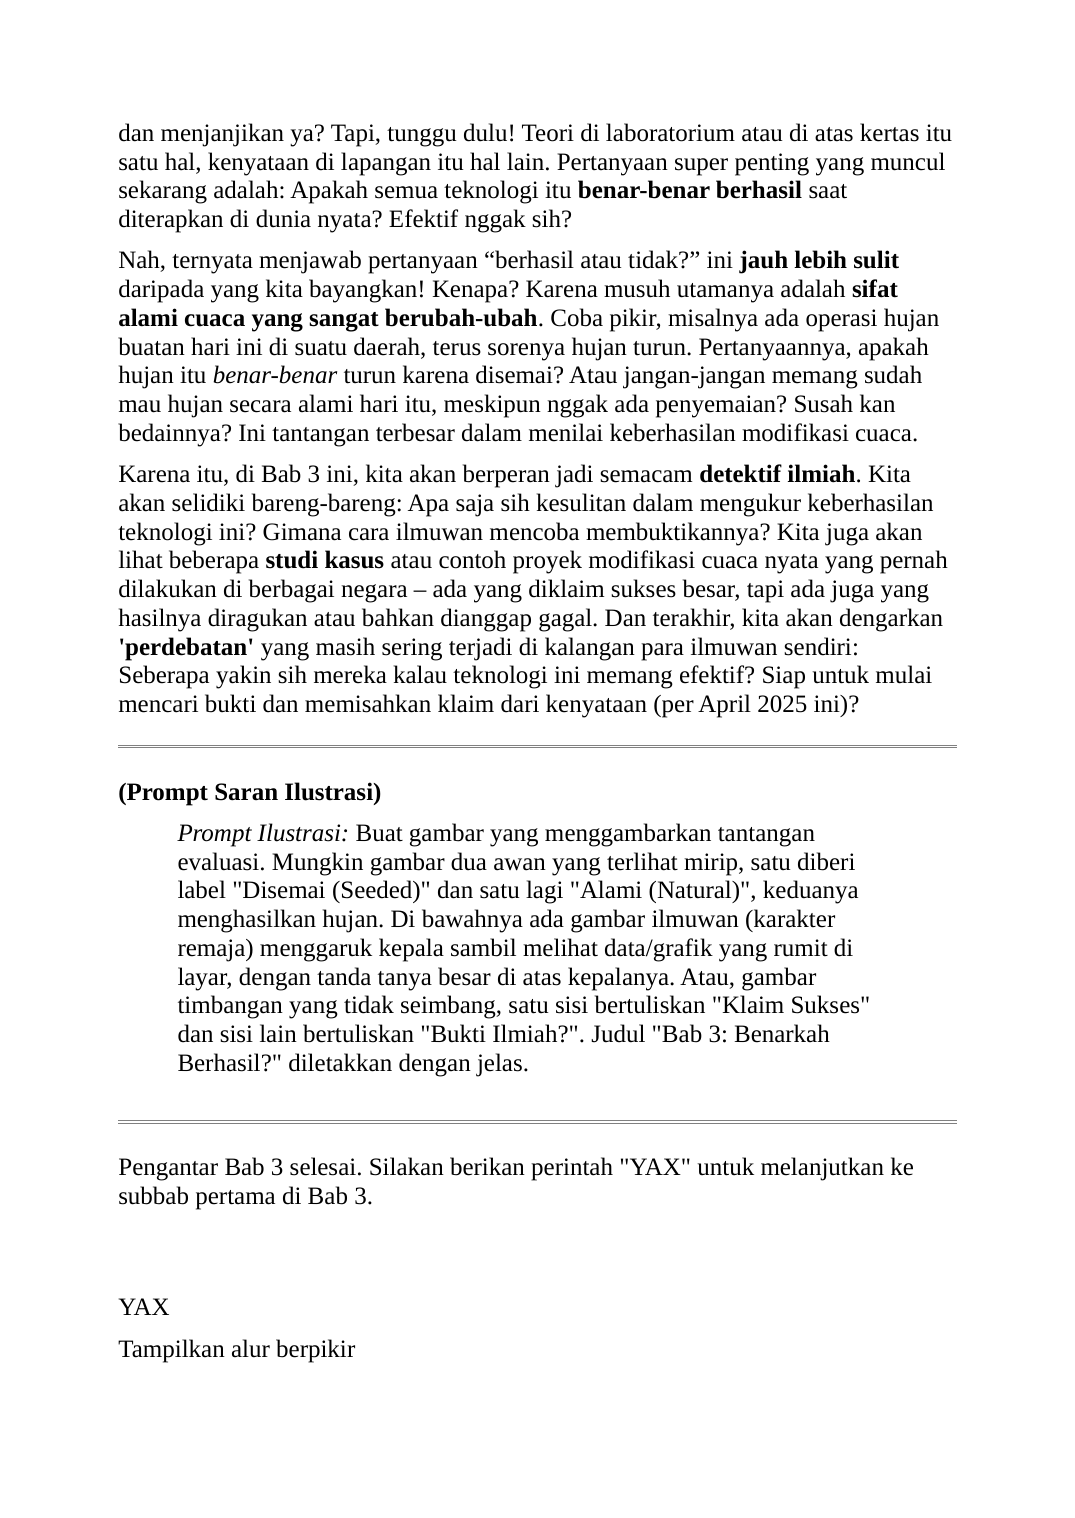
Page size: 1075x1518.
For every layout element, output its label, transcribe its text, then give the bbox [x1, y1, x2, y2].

text Nah, ternyata menjawab pertanyaan “berhasil atau tidak?” ini jauh lebih sulit daripada yang kita bayangkan! Kenapa? Karena musuh utamanya adalah sifat alami cuaca yang sangat berubah-ubah. Coba pikir, misalnya ada operasi hujan buatan hari ini di suatu daerah, terus sorenya hujan turun. Pertanyaannya, apakah hujan itu benar-benar turun karena disemai? Atau jangan-jangan memang sudah mau hujan secara alami hari itu, meskipun nggak ada penyemaian? Susah kan bedainnya? Ini tantangan terbesar dalam menilai keberhasilan modifikasi cuaca. [118, 246, 957, 447]
text Karena itu, di Bab 3 ini, kita akan berperan jadi semacam detektif ilmiah. Kita akan selidiki bareng-bareng: Apa saja sih kesulitan dalam mengukur keberhasilan teknologi ini? Gimana cara ilmuwan mencoba membuktikannya? Kita juga akan lihat beberapa studi kasus atau contoh proyek modifikasi cuaca nyata yang pernah dilakukan di berbagai negara – ada yang diklaim sukses besar, tapi ada juga yang hasilnya diragukan atau bahkan dianggap gagal. Dan terakhir, kita akan dengarkan 'perdebatan' yang masih sering terjadi di kalangan para ilmuwan sendiri: Seberapa yakin sih mereka kalau teknologi ini memang efektif? Siap untuk mulai mencari bukti dan memisahkan klaim dari kenyataan (per April 2025 ini)? [118, 459, 957, 718]
text Pengantar Bab 3 selesai. Silakan berikan perintah "YAX" untuk melanjutkan ke subbab pertama di Bab 3. [118, 1152, 957, 1210]
text Prompt Ilustrasi: Buat gambar yang menggambarkan tantangan evaluasi. Mungkin gambar dua awan yang terlihat mirip, satu diberi label "Disemai (Seeded)" dan satu lagi "Alami (Natural)", keduanya menghasilkan hujan. Di bawahnya ada gambar ilmuwan (karakter remaja) menggaruk kepala sambil melihat data/grafik yang rumit di layar, dengan tanda tanya besar di atas kepalanya. Atau, gambar timbangan yang tidak seimbang, satu sisi bertuliskan "Klaim Sukses" dan sisi lain bertuliskan "Bukti Ilmiah?". Judul "Bab 3: Benarkah Berhasil?" diletakkan dengan jelas. [177, 818, 898, 1077]
text YAX [118, 1292, 957, 1321]
text dan menjanjikan ya? Tapi, tunggu dulu! Teori di laboratorium atau di atas kertas itu satu hal, kenyataan di lapangan itu hal lain. Pertanyaan super penting yang muncul sekarang adalah: Apakah semua teknologi itu benar-benar berhasil saat diterapkan di dunia nyata? Efektif nggak sih? [118, 118, 957, 233]
text Tampilkan alur berpikir [118, 1334, 957, 1362]
text (Prompt Saran Ilustrasi) [118, 777, 957, 806]
